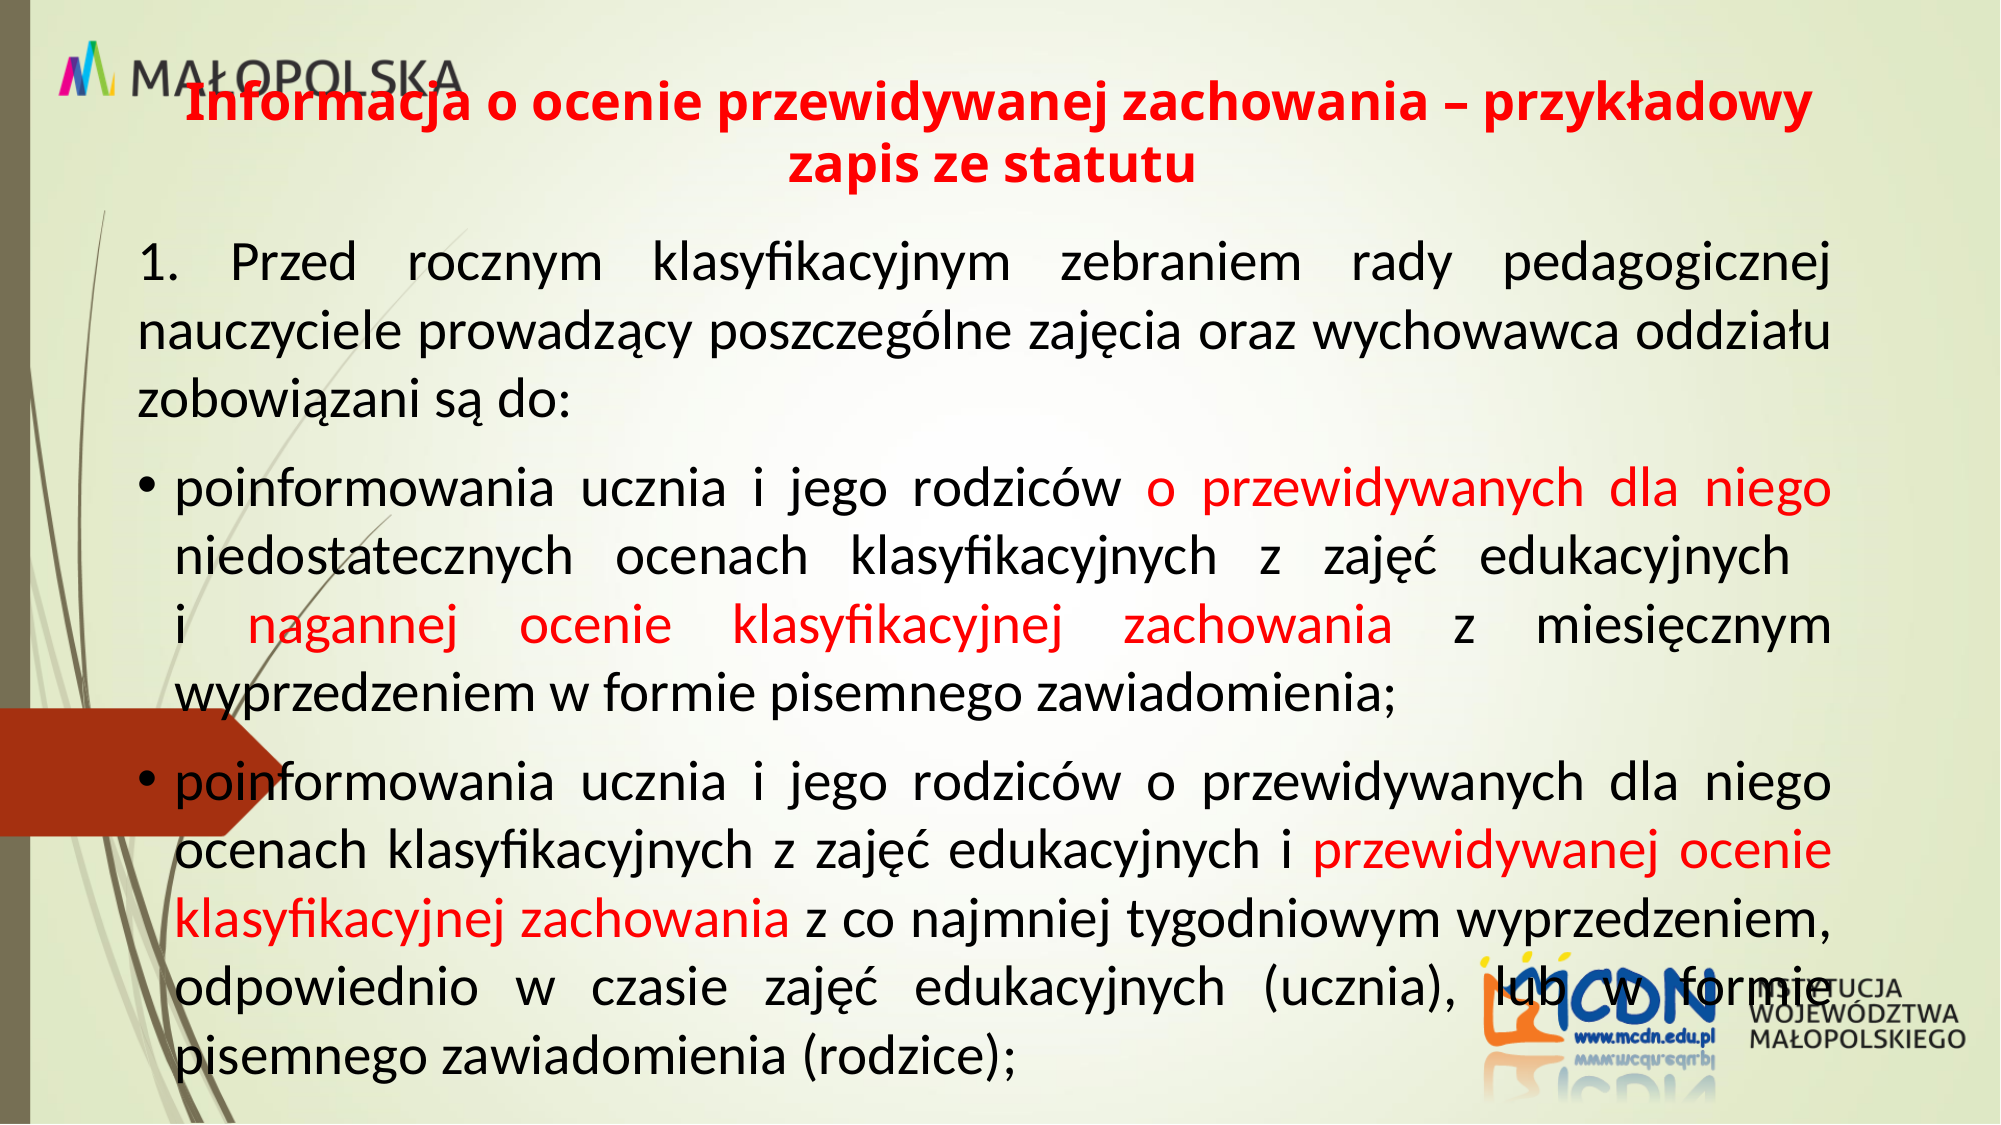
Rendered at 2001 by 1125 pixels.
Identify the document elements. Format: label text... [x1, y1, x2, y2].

title Informacja o ocenie przewidywanej zachowania – przykładowy zapis ze statutu [137, 59, 1863, 202]
list 1. Przed rocznym klasyfikacyjnym zebraniem rady pedagogicznej nauczyciele prowadzący poszczególne zajęcia oraz wychowawca oddziału zobowiązani są do: poinformowania ucznia i jego rodziców o przewidywanych dla niego niedostatecznych ocenach klasyfikacyjnych z zajęć edukacyjnych i nagannej ocenie klasyfikacyjnej zachowania z miesięcznym wyprzedzeniem w formie pisemnego zawiadomienia; poinformowania ucznia i jego rodziców o przewidywanych dla niego ocenach klasyfikacyjnych z zajęć edukacyjnych i przewidywanej ocenie klasyfikacyjnej zachowania z co najmniej tygodniowym wyprzedzeniem, odpowiednio w czasie zajęć edukacyjnych (ucznia), lub w formie pisemnego zawiadomienia (rodzice); [123, 216, 1848, 1096]
picture [0, 0, 2001, 1125]
